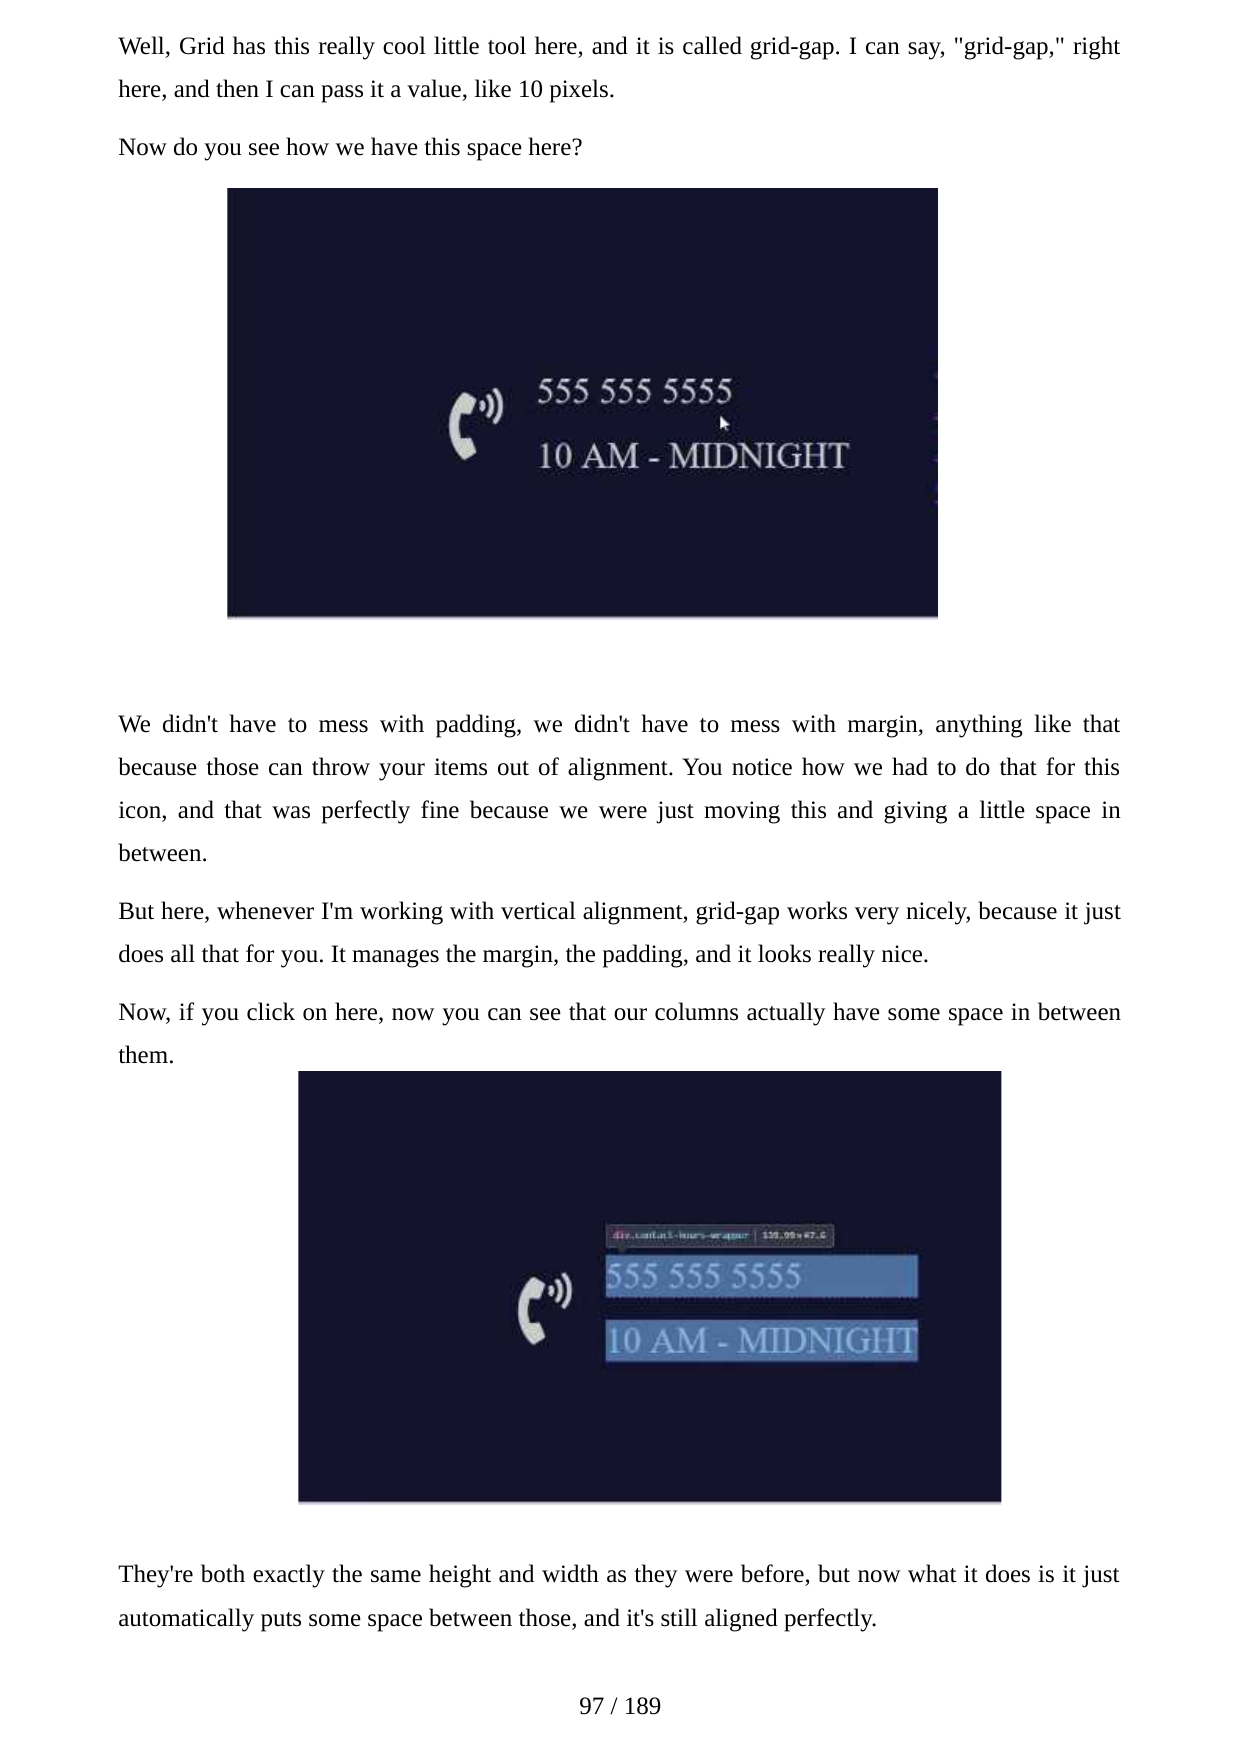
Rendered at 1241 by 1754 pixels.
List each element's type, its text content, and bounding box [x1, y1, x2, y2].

text Now, if you click on here, now you can see that our columns actually have some space in between them. [118, 997, 1122, 1069]
text But here, whenever I'm working with vertical alignment, grid-gap works very nicely, because it just does all that for you. It manages the margin, the padding, and it looks really nice. [118, 896, 1122, 968]
picture [227, 188, 938, 620]
text We didn't have to mess with padding, we didn't have to mess with margin, anything like that because those can throw your items out of alignment. You notice how we had to do that for this icon, and that was perfectly fine because we were just moving this and giving a little space in between. [118, 709, 1122, 867]
picture [298, 1071, 1002, 1505]
text They're both exactly the same height and width as they were before, but now what it does is it just automatically puts some space between those, and it's still aligned perfectly. [118, 1559, 1122, 1631]
text Well, Grid has this really cool little tool here, and it is called grid-gap. I can say, "grid-gap," right here, and then I can pass it a value, like 10 pixels. [118, 31, 1122, 103]
text Now do you see how we have this space here? [118, 132, 1122, 161]
